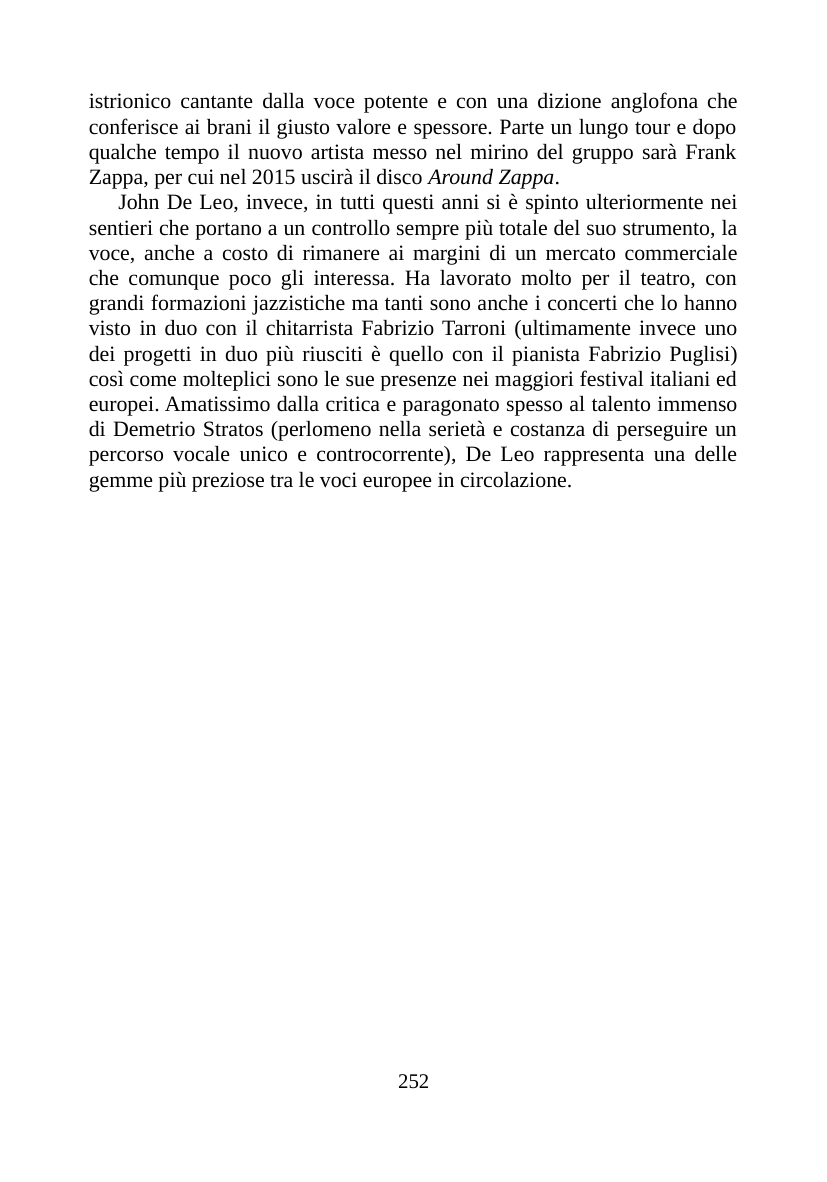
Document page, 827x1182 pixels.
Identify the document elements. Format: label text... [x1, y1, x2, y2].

text John De Leo, invece, in tutti questi anni si è spinto ulteriormente nei sentieri che portano a un controllo sempre più totale del suo strumento, la voce, anche a costo di rimanere ai margini di un mercato commerciale che comunque poco gli interessa. Ha lavorato molto per il teatro, con grandi formazioni jazzistiche ma tanti sono anche i concerti che lo hanno visto in duo con il chitarrista Fabrizio Tarroni (ultimamente invece uno dei progetti in duo più riusciti è quello con il pianista Fabrizio Puglisi) così come molteplici sono le sue presenze nei maggiori festival italiani ed europei. Amatissimo dalla critica e paragonato spesso al talento immenso di Demetrio Stratos (perlomeno nella serietà e costanza di perseguire un percorso vocale unico e controcorrente), De Leo rappresenta una delle gemme più preziose tra le voci europee in circolazione. [88, 189, 738, 492]
text istrionico cantante dalla voce potente e con una dizione anglofona che conferisce ai brani il giusto valore e spessore. Parte un lungo tour e dopo qualche tempo il nuovo artista messo nel mirino del gruppo sarà Frank Zappa, per cui nel 2015 uscirà il disco Around Zappa. [88, 88, 738, 189]
